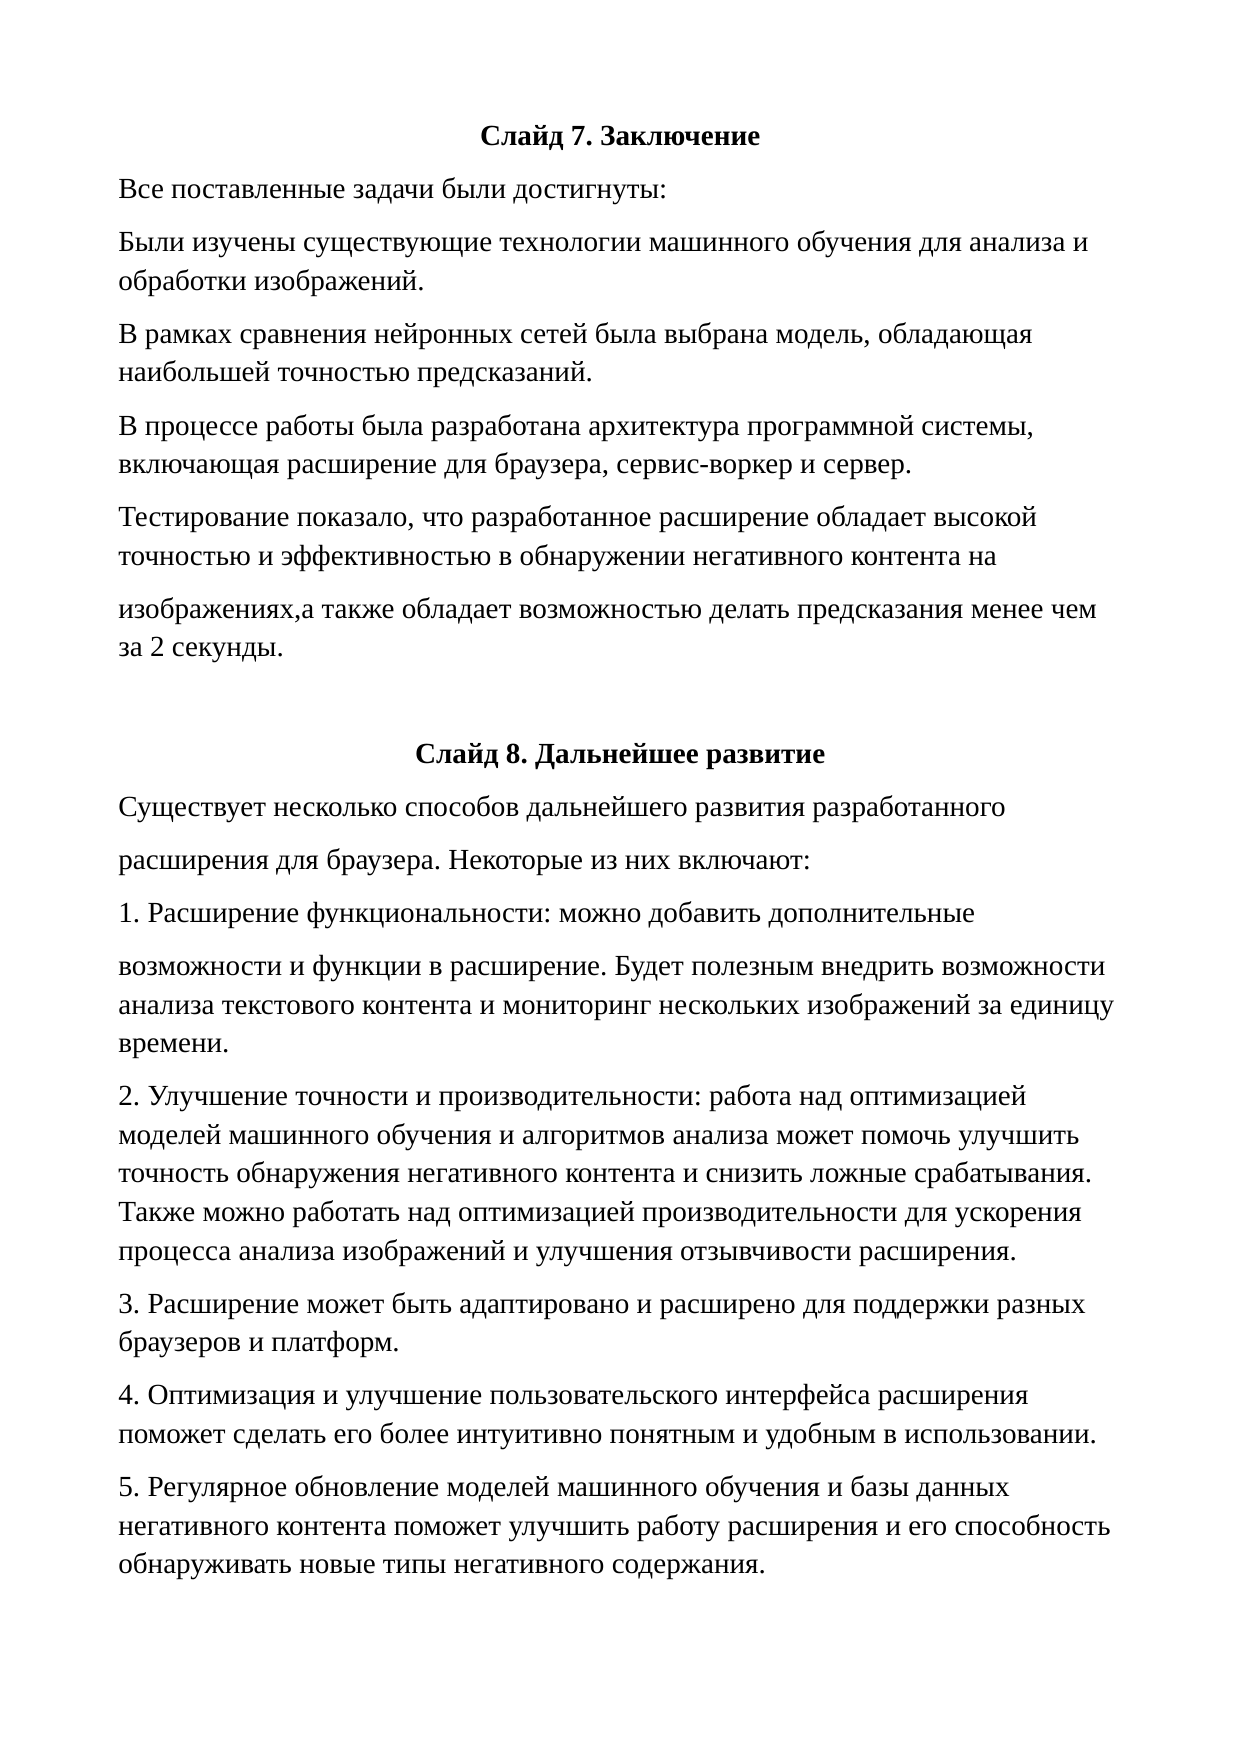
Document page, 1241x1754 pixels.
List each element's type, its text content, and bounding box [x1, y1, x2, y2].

text изображениях,а также обладает возможностью делать предсказания менее чем за 2 секунды. [118, 591, 1122, 663]
text В процессе работы была разработана архитектура программной системы, включающая расширение для браузера, сервис-воркер и сервер. [118, 408, 1122, 480]
text Все поставленные задачи были достигнуты: [118, 171, 1122, 205]
text расширения для браузера. Некоторые из них включают: [118, 842, 1122, 876]
text 3. Расширение может быть адаптировано и расширено для поддержки разных браузеров и платформ. [118, 1286, 1122, 1358]
text Тестирование показало, что разработанное расширение обладает высокой точностью и эффективностью в обнаружении негативного контента на [118, 499, 1122, 571]
text Слайд 8. Дальнейшее развитие [118, 736, 1122, 769]
text Слайд 7. Заключение [118, 118, 1122, 152]
text Существует несколько способов дальнейшего развития разработанного [118, 789, 1122, 822]
text 5. Регулярное обновление моделей машинного обучения и базы данных негативного контента поможет улучшить работу расширения и его способность обнаруживать новые типы негативного содержания. [118, 1469, 1122, 1580]
text 1. Расширение функциональности: можно добавить дополнительные [118, 895, 1122, 929]
text В рамках сравнения нейронных сетей была выбрана модель, обладающая наибольшей точностью предсказаний. [118, 316, 1122, 388]
text 2. Улучшение точности и производительности: работа над оптимизацией моделей машинного обучения и алгоритмов анализа может помочь улучшить точность обнаружения негативного контента и снизить ложные срабатывания. Также можно работать над оптимизацией производительности для ускорения процесса анализа изображений и улучшения отзывчивости расширения. [118, 1078, 1122, 1266]
text возможности и функции в расширение. Будет полезным внедрить возможности анализа текстового контента и мониторинг нескольких изображений за единицу времени. [118, 948, 1122, 1059]
text Были изучены существующие технологии машинного обучения для анализа и обработки изображений. [118, 224, 1122, 296]
text 4. Оптимизация и улучшение пользовательского интерфейса расширения поможет сделать его более интуитивно понятным и удобным в использовании. [118, 1377, 1122, 1449]
